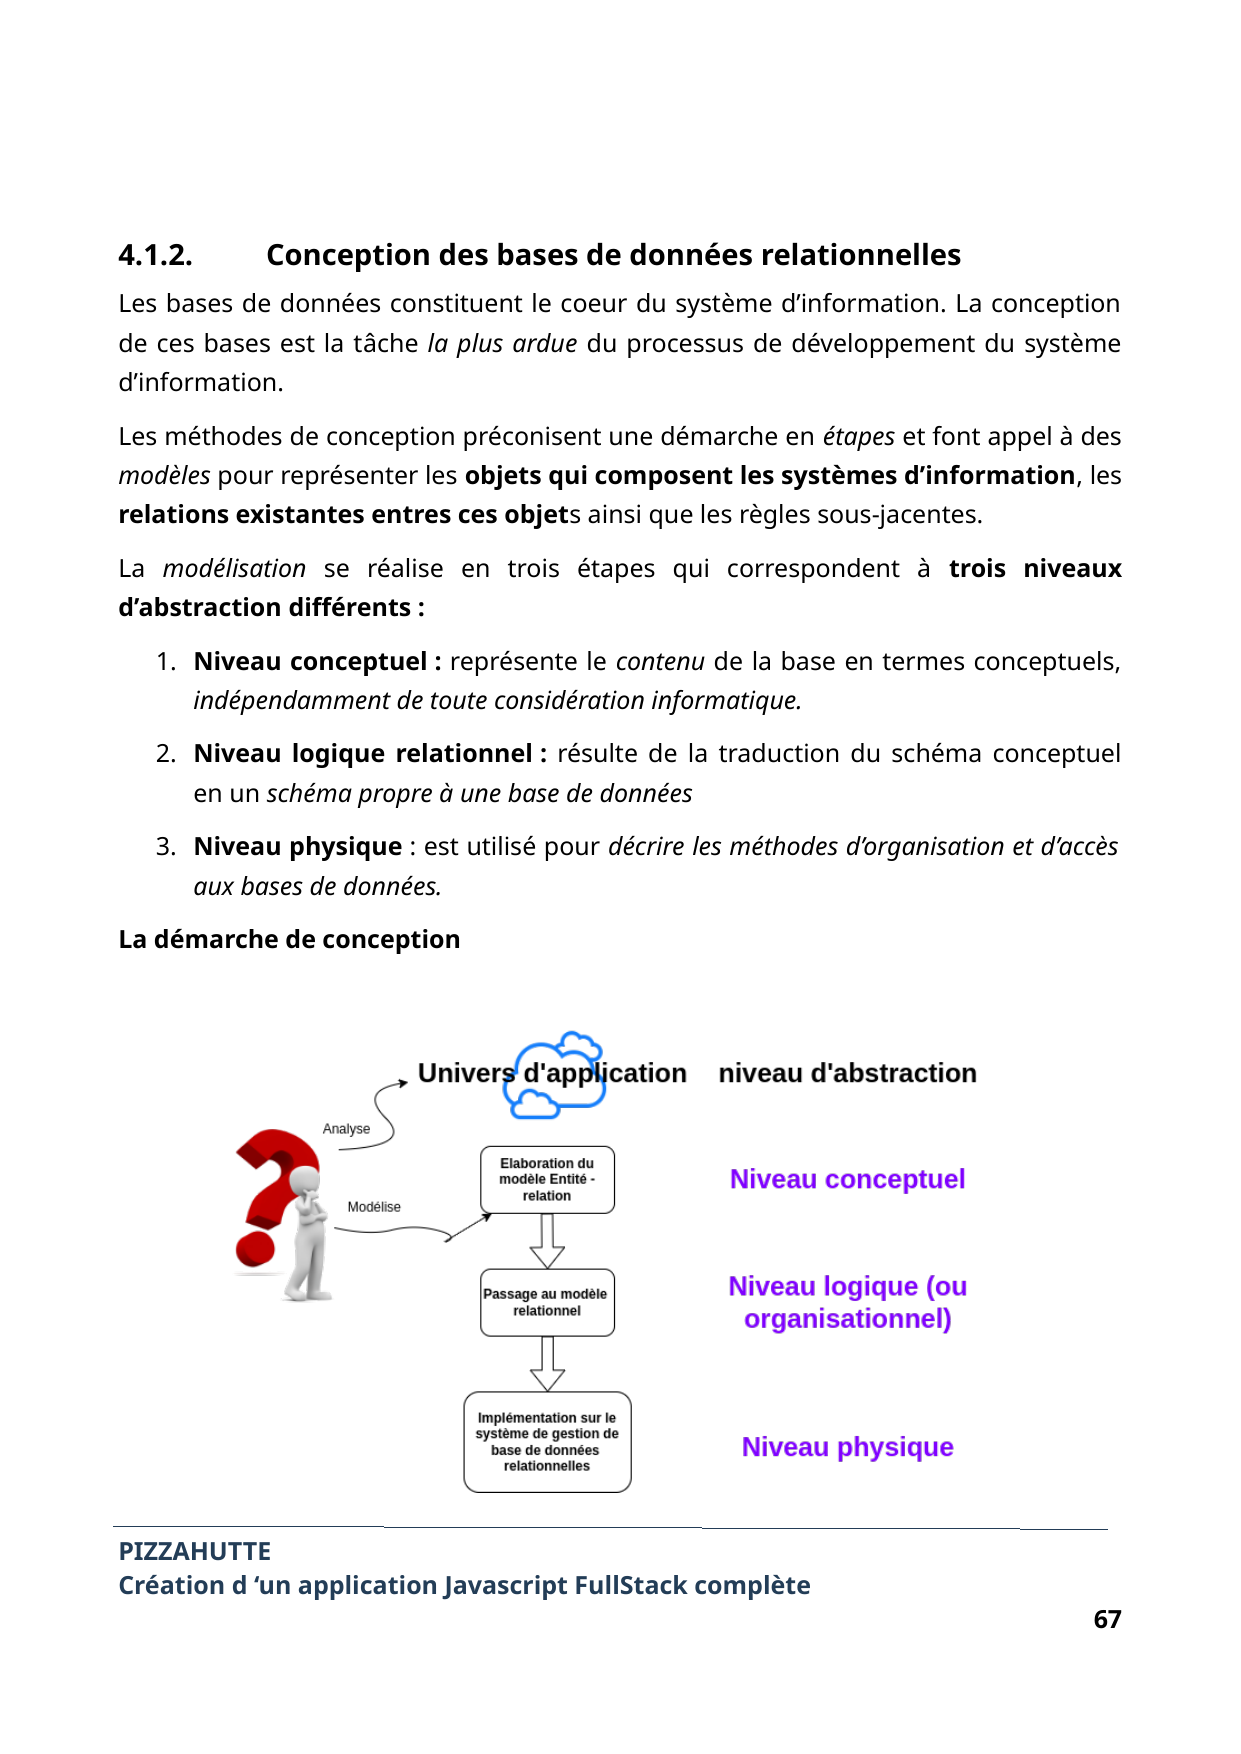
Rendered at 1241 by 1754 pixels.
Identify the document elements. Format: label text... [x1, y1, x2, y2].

list Niveau conceptuel : représente le contenu de la base en termes conceptuels, indépendamment de toute considération informatique. [156, 643, 1122, 716]
text Les méthodes de conception préconisent une démarche en étapes et font appel à des modèles pour représenter les objets qui composent les systèmes d’information, les relations existantes entres ces objets ainsi que les règles sous-jacentes. [118, 418, 1122, 531]
list Niveau logique relationnel : résulte de la traduction du schéma conceptuel en un schéma propre à une base de données [156, 736, 1122, 809]
subtitle Conception des bases de données relationnelles [118, 234, 1122, 273]
text La modélisation se réalise en trois étapes qui correspondent à trois niveaux d’abstraction différents : [118, 550, 1122, 623]
text Les bases de données constituent le coeur du système d’information. La conception de ces bases est la tâche la plus ardue du processus de développement du système d’information. [118, 286, 1122, 398]
picture [192, 1007, 994, 1493]
text La démarche de conception [118, 922, 1122, 956]
list Niveau physique : est utilisé pour décrire les méthodes d’organisation et d’accès aux bases de données. [156, 829, 1122, 902]
